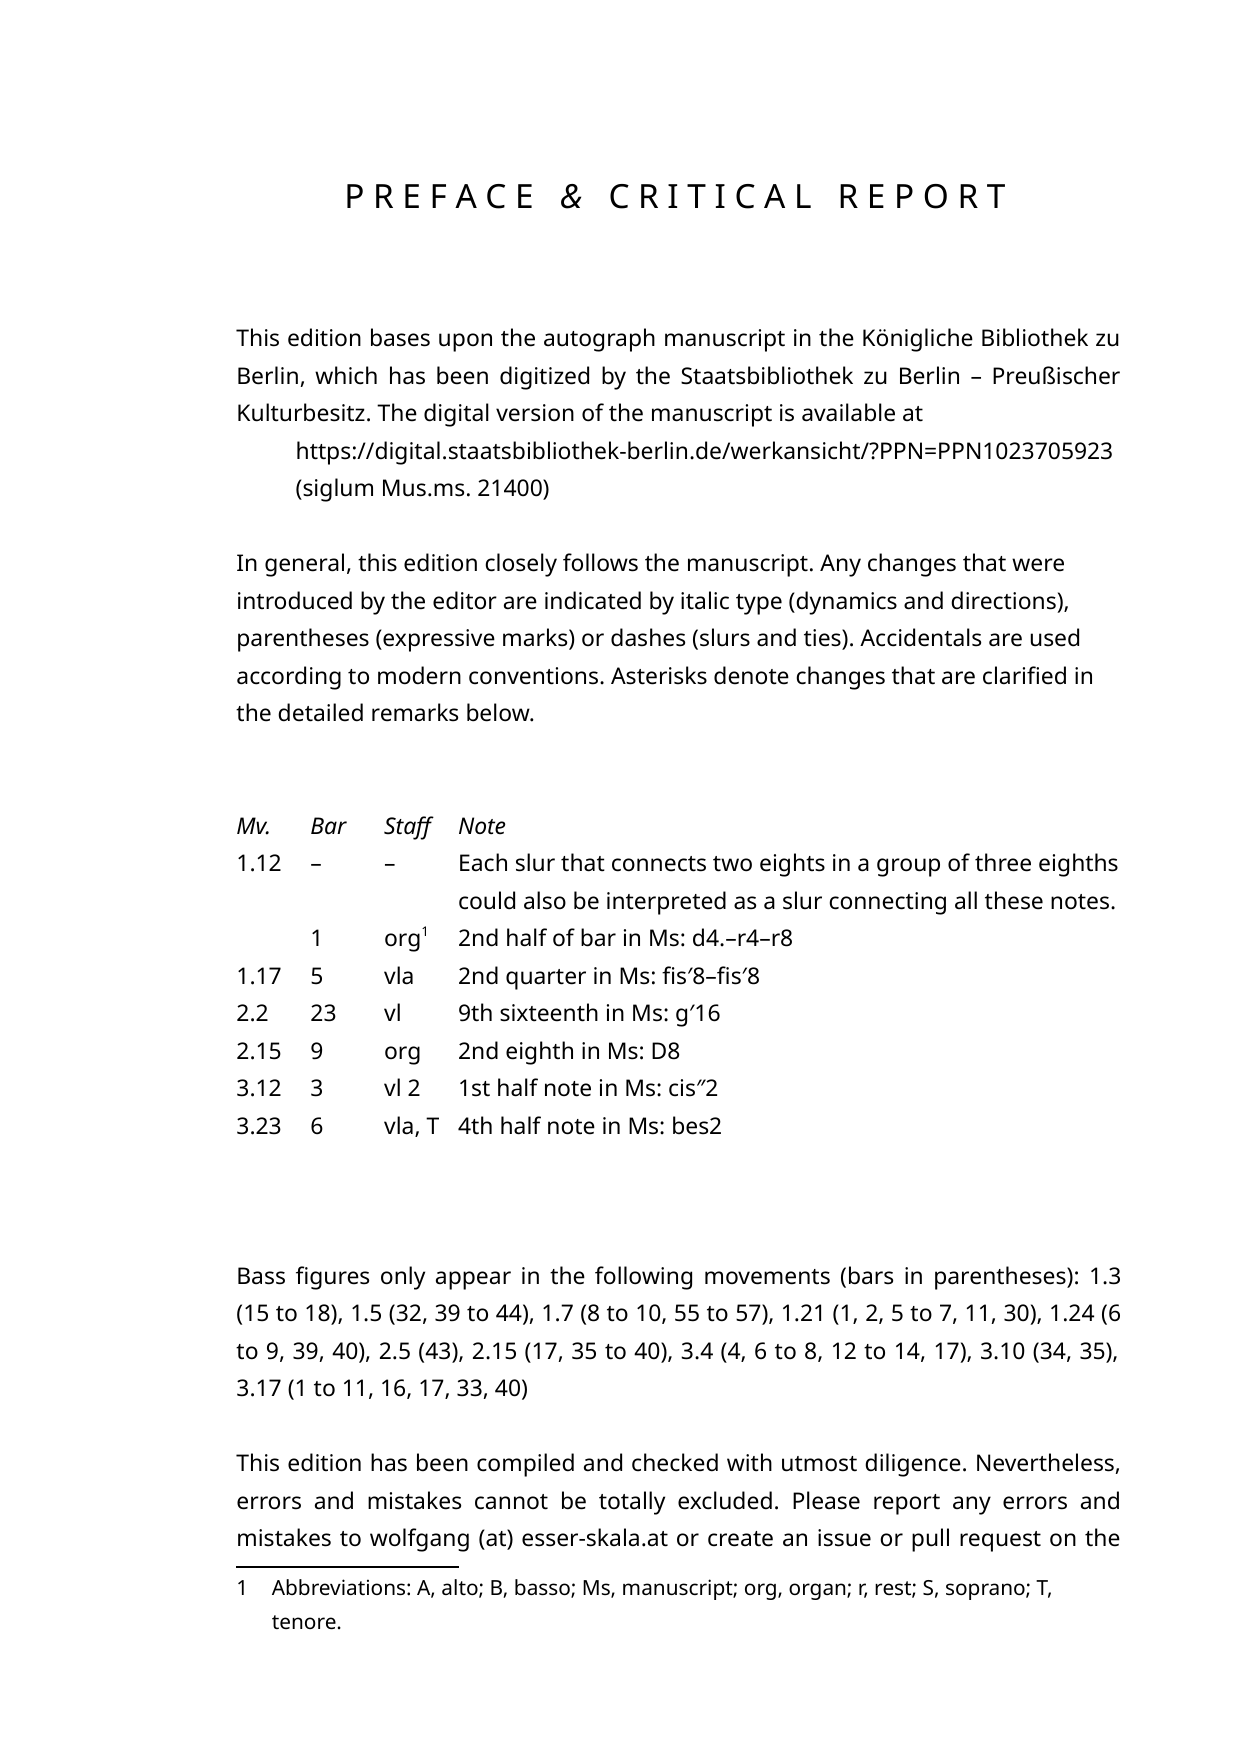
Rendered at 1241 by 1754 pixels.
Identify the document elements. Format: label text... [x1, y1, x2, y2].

text https://digital.staatsbibliothek-berlin.de/werkansicht/?PPN=PPN1023705923 (siglum Mus.ms. 21400) [236, 435, 1122, 504]
text Abbreviations: A, alto; B, basso; Ms, manuscript; org, organ; r, rest; S, soprano; T, tenore. [236, 1573, 1122, 1636]
text Bass figures only appear in the following movements (bars in parentheses): 1.3 (15 to 18), 1.5 (32, 39 to 44), 1.7 (8 to 10, 55 to 57), 1.21 (1, 2, 5 to 7, 11, 30), 1.24 (6 to 9, 39, 40), 2.5 (43), 2.15 (17, 35 to 40), 3.4 (4, 6 to 8, 12 to 14, 17), 3.10 (34, 35), 3.17 (1 to 11, 16, 17, 33, 40) [236, 1260, 1122, 1404]
text This edition bases upon the autograph manuscript in the Königliche Bibliothek zu Berlin, which has been digitized by the Staatsbibliothek zu Berlin – Preußischer Kulturbesitz. The digital version of the manuscript is available at [236, 322, 1122, 429]
text In general, this edition closely follows the manuscript. Any changes that were introduced by the editor are indicated by italic type (dynamics and directions), parentheses (expressive marks) or dashes (slurs and ties). Accidentals are used according to modern conventions. Asterisks denote changes that are clarified in the detailed remarks below. Mv. Bar Staff Note 1.12 – – Each slur that connects two eights in a group of three eighths could also be interpreted as a slur connecting all these notes. 1 org 2nd half of bar in Ms: d4.–r4–r8 1.17 5 vla 2nd quarter in Ms: fis′8–fis′8 2.2 23 vl 9th sixteenth in Ms: g′16 2.15 9 org 2nd eighth in Ms: D8 3.12 3 vl 2 1st half note in Ms: cis″2 3.23 6 vla, T 4th half note in Ms: bes2 [236, 547, 1122, 1141]
text P R E F A C E & C R I T I C A L R E P O R T [236, 173, 1122, 218]
text This edition has been compiled and checked with utmost diligence. Nevertheless, errors and mistakes cannot be totally excluded. Please report any errors and mistakes to wolfgang (at) esser-skala.at or create an issue or pull request on the [236, 1447, 1122, 1554]
